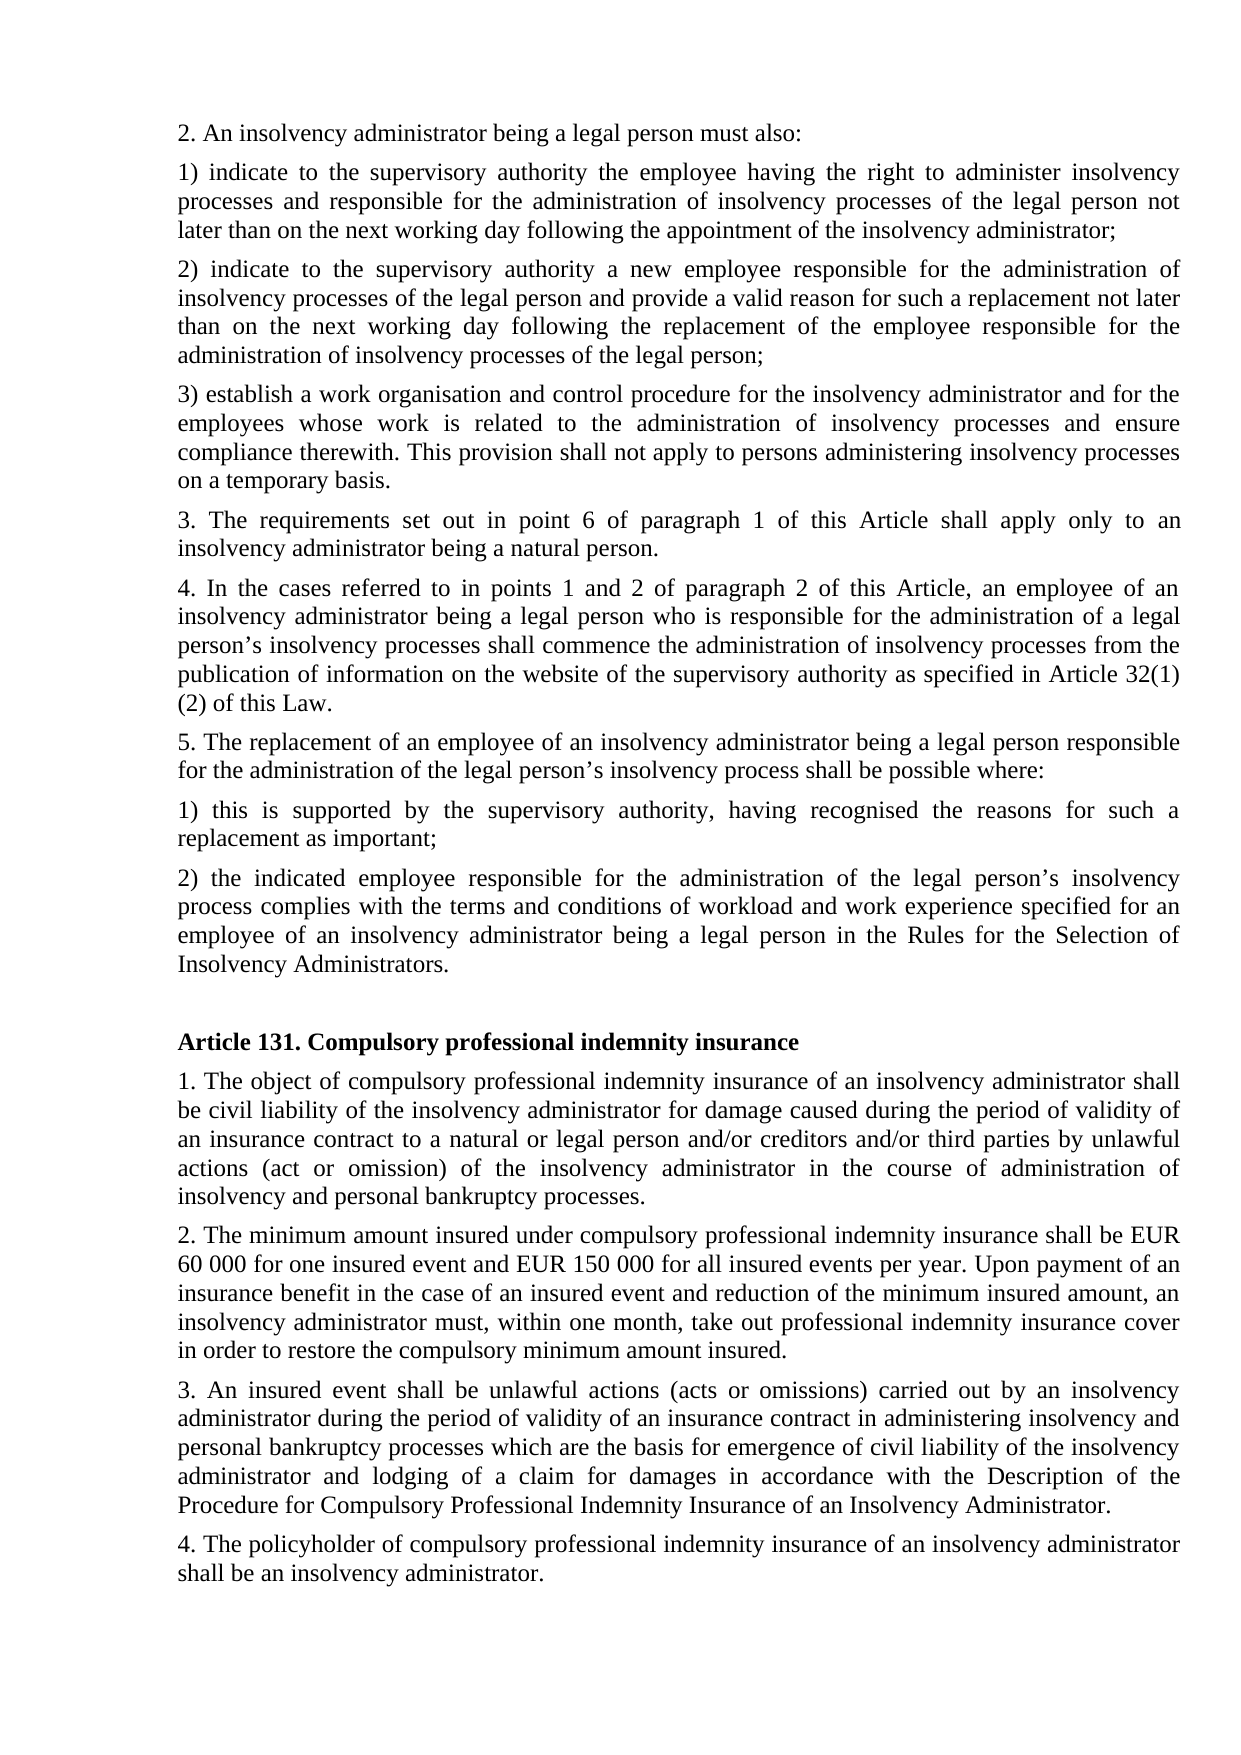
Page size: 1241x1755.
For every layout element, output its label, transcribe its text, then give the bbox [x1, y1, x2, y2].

text 3) establish a work organisation and control procedure for the insolvency administrator and for the employees whose work is related to the administration of insolvency processes and ensure compliance therewith. This provision shall not apply to persons administering insolvency processes on a temporary basis. [177, 379, 1181, 494]
text 1) indicate to the supervisory authority the employee having the right to administer insolvency processes and responsible for the administration of insolvency processes of the legal person not later than on the next working day following the appointment of the insolvency administrator; [177, 157, 1181, 243]
text 2. The minimum amount insured under compulsory professional indemnity insurance shall be EUR 60 000 for one insured event and EUR 150 000 for all insured events per year. Upon payment of an insurance benefit in the case of an insured event and reduction of the minimum insured amount, an insolvency administrator must, within one month, take out professional indemnity insurance cover in order to restore the compulsory minimum amount insured. [177, 1221, 1181, 1364]
text 5. The replacement of an employee of an insolvency administrator being a legal person responsible for the administration of the legal person’s insolvency process shall be possible where: [177, 727, 1181, 784]
text 4. The policyholder of compulsory professional indemnity insurance of an insolvency administrator shall be an insolvency administrator. [177, 1529, 1181, 1586]
text 4. In the cases referred to in points 1 and 2 of paragraph 2 of this Article, an employee of an insolvency administrator being a legal person who is responsible for the administration of a legal person’s insolvency processes shall commence the administration of insolvency processes from the publication of information on the website of the supervisory authority as specified in Article 32(1)(2) of this Law. [177, 573, 1181, 716]
text 1) this is supported by the supervisory authority, having recognised the reasons for such a replacement as important; [177, 795, 1181, 852]
text 2) indicate to the supervisory authority a new employee responsible for the administration of insolvency processes of the legal person and provide a valid reason for such a replacement not later than on the next working day following the replacement of the employee responsible for the administration of insolvency processes of the legal person; [177, 254, 1181, 369]
text 3. The requirements set out in point 6 of paragraph 1 of this Article shall apply only to an insolvency administrator being a natural person. [177, 505, 1181, 562]
text 2) the indicated employee responsible for the administration of the legal person’s insolvency process complies with the terms and conditions of workload and work experience specified for an employee of an insolvency administrator being a legal person in the Rules for the Selection of Insolvency Administrators. [177, 863, 1181, 978]
text 2. An insolvency administrator being a legal person must also: [177, 118, 1181, 147]
text 1. The object of compulsory professional indemnity insurance of an insolvency administrator shall be civil liability of the insolvency administrator for damage caused during the period of validity of an insurance contract to a natural or legal person and/or creditors and/or third parties by unlawful actions (act or omission) of the insolvency administrator in the course of administration of insolvency and personal bankruptcy processes. [177, 1066, 1181, 1210]
text Article 131. Compulsory professional indemnity insurance [177, 1027, 1181, 1056]
text 3. An insured event shall be unlawful actions (acts or omissions) carried out by an insolvency administrator during the period of validity of an insurance contract in administering insolvency and personal bankruptcy processes which are the basis for emergence of civil liability of the insolvency administrator and lodging of a claim for damages in accordance with the Description of the Procedure for Compulsory Professional Indemnity Insurance of an Insolvency Administrator. [177, 1375, 1181, 1518]
